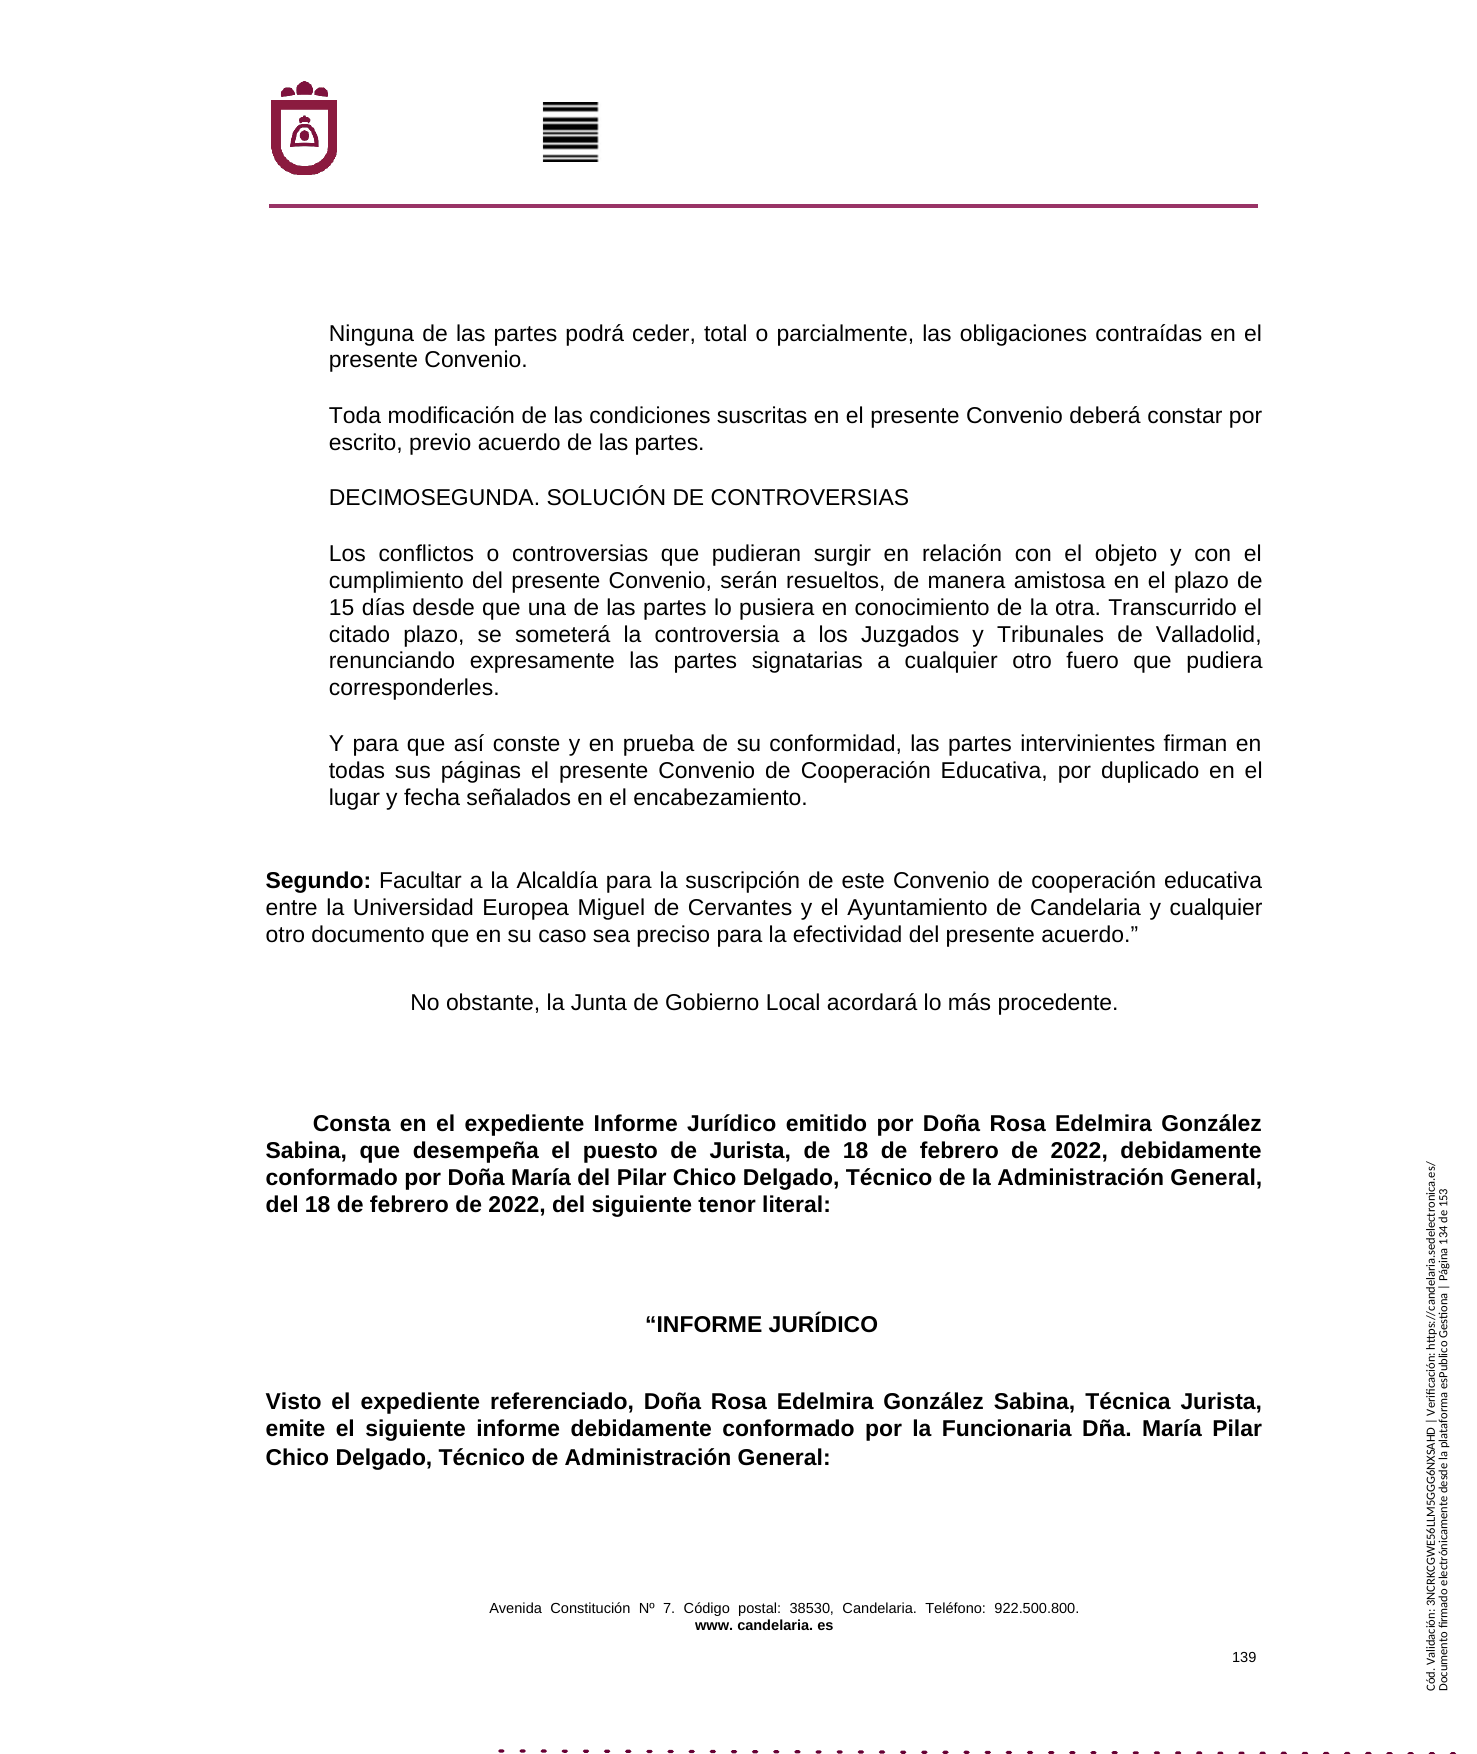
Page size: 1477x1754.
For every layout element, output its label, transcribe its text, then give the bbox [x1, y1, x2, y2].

text Y para que así conste y en prueba de su conformidad, las partes intervinientes firman en todas sus páginas el presente Convenio de Cooperación Educativa, por duplicado en el lugar y fecha señalados en el encabezamiento. [329, 730, 1263, 810]
text Segundo: Facultar a la Alcaldía para la suscripción de este Convenio de cooperación educativa entre la Universidad Europea Miguel de Cervantes y el Ayuntamiento de Candelaria y cualquier otro documento que en su caso sea preciso para la efectividad del presente acuerdo.” [265, 867, 1263, 947]
text Visto el expediente referenciado, Doña Rosa Edelmira González Sabina, Técnica Jurista, emite el siguiente informe debidamente conformado por la Funcionaria Dña. María Pilar Chico Delgado, Técnico de Administración General: [265, 1388, 1263, 1471]
text DECIMOSEGUNDA. SOLUCIÓN DE CONTROVERSIAS [329, 484, 1263, 511]
text Los conflictos o controversias que pudieran surgir en relación con el objeto y con el cumplimiento del presente Convenio, serán resueltos, de manera amistosa en el plazo de 15 días desde que una de las partes lo pusiera en conocimiento de la otra. Transcurrido el citado plazo, se someterá la controversia a los Juzgados y Tribunales de Valladolid, renunciando expresamente las partes signatarias a cualquier otro fuero que pudiera corresponderles. [329, 540, 1263, 701]
text No obstante, la Junta de Gobierno Local acordará lo más procedente. [228, 987, 1270, 1016]
text Consta en el expediente Informe Jurídico emitido por Doña Rosa Edelmira González Sabina, que desempeña el puesto de Jurista, de 18 de febrero de 2022, debidamente conformado por Doña María del Pilar Chico Delgado, Técnico de la Administración General, del 18 de febrero de 2022, del siguiente tenor literal: [265, 1110, 1263, 1217]
subtitle “INFORME JURÍDICO [368, 1311, 1161, 1337]
text Ninguna de las partes podrá ceder, total o parcialmente, las obligaciones contraídas en el presente Convenio. [329, 319, 1263, 373]
text Toda modificación de las condiciones suscritas en el presente Convenio deberá constar por escrito, previo acuerdo de las partes. [329, 402, 1263, 455]
